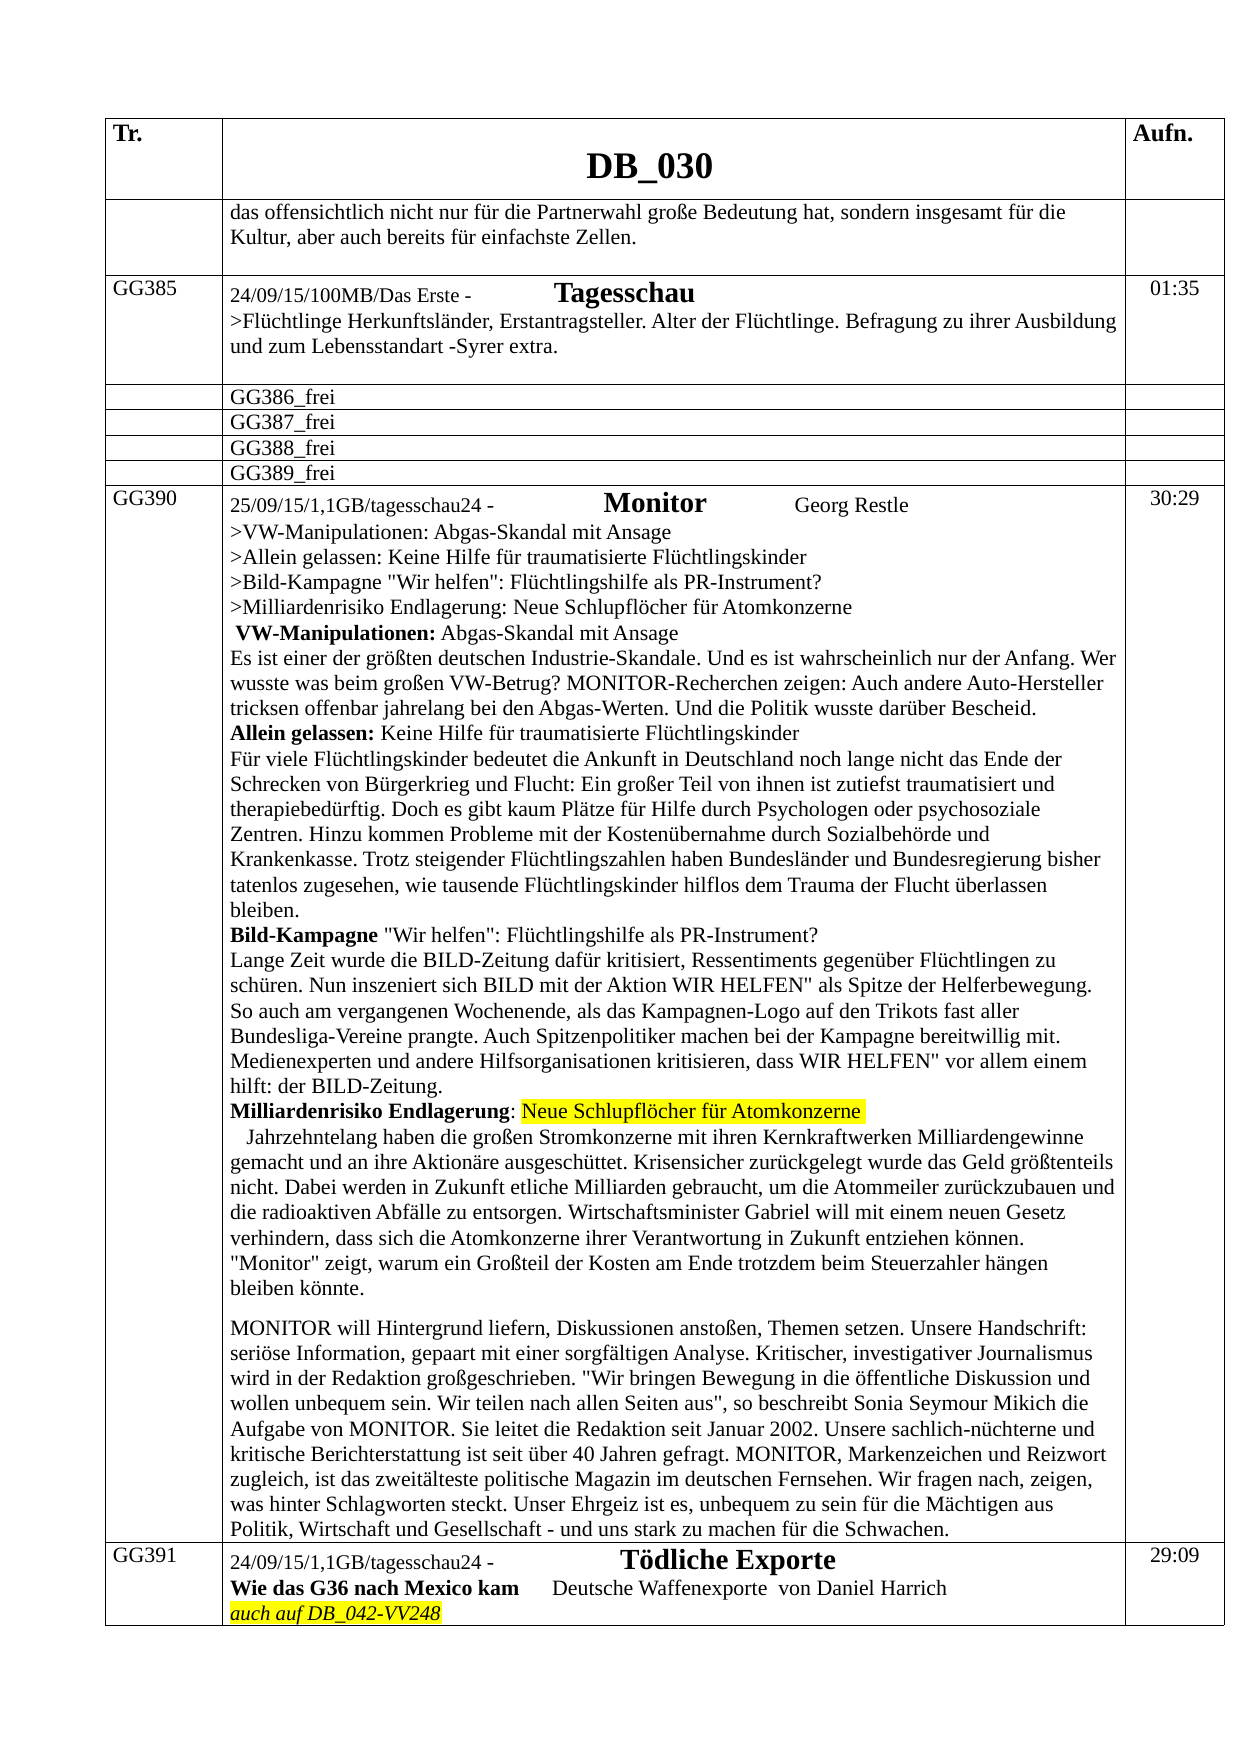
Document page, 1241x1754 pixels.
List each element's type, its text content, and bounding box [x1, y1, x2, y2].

table_cell [106, 410, 222, 434]
table_cell das offensichtlich nicht nur für die Partnerwahl große Bedeutung hat, sondern insgesamt für die Kultur, aber auch bereits für einfachste Zellen. [223, 200, 1125, 274]
table_cell GG385 [106, 276, 222, 384]
table_cell [1126, 385, 1224, 409]
table_header Tr. [106, 119, 222, 199]
table_cell 29:09 [1126, 1543, 1224, 1624]
table_cell 25/09/15/1,1GB/tagesschau24 - Monitor Georg Restle >VW-Manipulationen: Abgas-Skandal mit Ansage >Allein gelassen: Keine Hilfe für traumatisierte Flüchtlingskinder >Bild-Kampagne "Wir helfen": Flüchtlingshilfe als PR-Instrument? >Milliardenrisiko Endlagerung: Neue Schlupflöcher für Atomkonzerne VW-Manipulationen: Abgas-Skandal mit Ansage Es ist einer der größten deutschen Industrie-Skandale. Und es ist wahrscheinlich nur der Anfang. Wer wusste was beim großen VW-Betrug? MONITOR-Recherchen zeigen: Auch andere Auto-Hersteller tricksen offenbar jahrelang bei den Abgas-Werten. Und die Politik wusste darüber Bescheid. Allein gelassen: Keine Hilfe für traumatisierte Flüchtlingskinder Für viele Flüchtlingskinder bedeutet die Ankunft in Deutschland noch lange nicht das Ende der Schrecken von Bürgerkrieg und Flucht: Ein großer Teil von ihnen ist zutiefst traumatisiert und therapiebedürftig. Doch es gibt kaum Plätze für Hilfe durch Psychologen oder psychosoziale Zentren. Hinzu kommen Probleme mit der Kostenübernahme durch Sozialbehörde und Krankenkasse. Trotz steigender Flüchtlingszahlen haben Bundesländer und Bundesregierung bisher tatenlos zugesehen, wie tausende Flüchtlingskinder hilflos dem Trauma der Flucht überlassen bleiben. Bild-Kampagne "Wir helfen": Flüchtlingshilfe als PR-Instrument? Lange Zeit wurde die BILD-Zeitung dafür kritisiert, Ressentiments gegenüber Flüchtlingen zu schüren. Nun inszeniert sich BILD mit der Aktion WIR HELFEN" als Spitze der Helferbewegung. So auch am vergangenen Wochenende, als das Kampagnen-Logo auf den Trikots fast aller Bundesliga-Vereine prangte. Auch Spitzenpolitiker machen bei der Kampagne bereitwillig mit. Medienexperten und andere Hilfsorganisationen kritisieren, dass WIR HELFEN" vor allem einem hilft: der BILD-Zeitung. Milliardenrisiko Endlagerung: Neue Schlupflöcher für Atomkonzerne Jahrzehntelang haben die großen Stromkonzerne mit ihren Kernkraftwerken Milliardengewinne gemacht und an ihre Aktionäre ausgeschüttet. Krisensicher zurückgelegt wurde das Geld größtenteils nicht. Dabei werden in Zukunft etliche Milliarden gebraucht, um die Atommeiler zurückzubauen und die radioaktiven Abfälle zu entsorgen. Wirtschaftsminister Gabriel will mit einem neuen Gesetz verhindern, dass sich die Atomkonzerne ihrer Verantwortung in Zukunft entziehen können. "Monitor" zeigt, warum ein Großteil der Kosten am Ende trotzdem beim Steuerzahler hängen bleiben könnte. MONITOR will Hintergrund liefern, Diskussionen anstoßen, Themen setzen. Unsere Handschrift: seriöse Information, gepaart mit einer sorgfältigen Analyse. Kritischer, investigativer Journalismus wird in der Redaktion großgeschrieben. "Wir bringen Bewegung in die öffentliche Diskussion und wollen unbequem sein. Wir teilen nach allen Seiten aus", so beschreibt Sonia Seymour Mikich die Aufgabe von MONITOR. Sie leitet die Redaktion seit Januar 2002. Unsere sachlich-nüchterne und kritische Berichterstattung ist seit über 40 Jahren gefragt. MONITOR, Markenzeichen und Reizwort zugleich, ist das zweitälteste politische Magazin im deutschen Fernsehen. Wir fragen nach, zeigen, was hinter Schlagworten steckt. Unser Ehrgeiz ist es, unbequem zu sein für die Mächtigen aus Politik, Wirtschaft und Gesellschaft - und uns stark zu machen für die Schwachen. [223, 486, 1125, 1542]
table_cell [106, 436, 222, 460]
table_header DB_030 [223, 119, 1125, 199]
table_header Aufn. [1126, 119, 1224, 199]
table_cell [1126, 436, 1224, 460]
table_cell 24/09/15/1,1GB/tagesschau24 - Tödliche Exporte Wie das G36 nach Mexico kam Deutsche Waffenexporte von Daniel Harrich auch auf DB_042-VV248 [223, 1543, 1125, 1624]
table_cell [106, 461, 222, 485]
table_cell 01:35 [1126, 276, 1224, 384]
table_cell [106, 200, 222, 274]
table_cell [1126, 410, 1224, 434]
table_cell GG386_frei [223, 385, 1125, 409]
table_cell 24/09/15/100MB/Das Erste - Tagesschau >Flüchtlinge Herkunftsländer, Erstantragsteller. Alter der Flüchtlinge. Befragung zu ihrer Ausbildung und zum Lebensstandart -Syrer extra. [223, 276, 1125, 384]
table_cell [106, 385, 222, 409]
table_cell 30:29 [1126, 486, 1224, 1542]
table_cell GG388_frei [223, 436, 1125, 460]
table_cell GG391 [106, 1543, 222, 1624]
table_cell GG390 [106, 486, 222, 1542]
table_cell GG387_frei [223, 410, 1125, 434]
table_cell GG389_frei [223, 461, 1125, 485]
table_cell [1126, 200, 1224, 274]
table_cell [1126, 461, 1224, 485]
